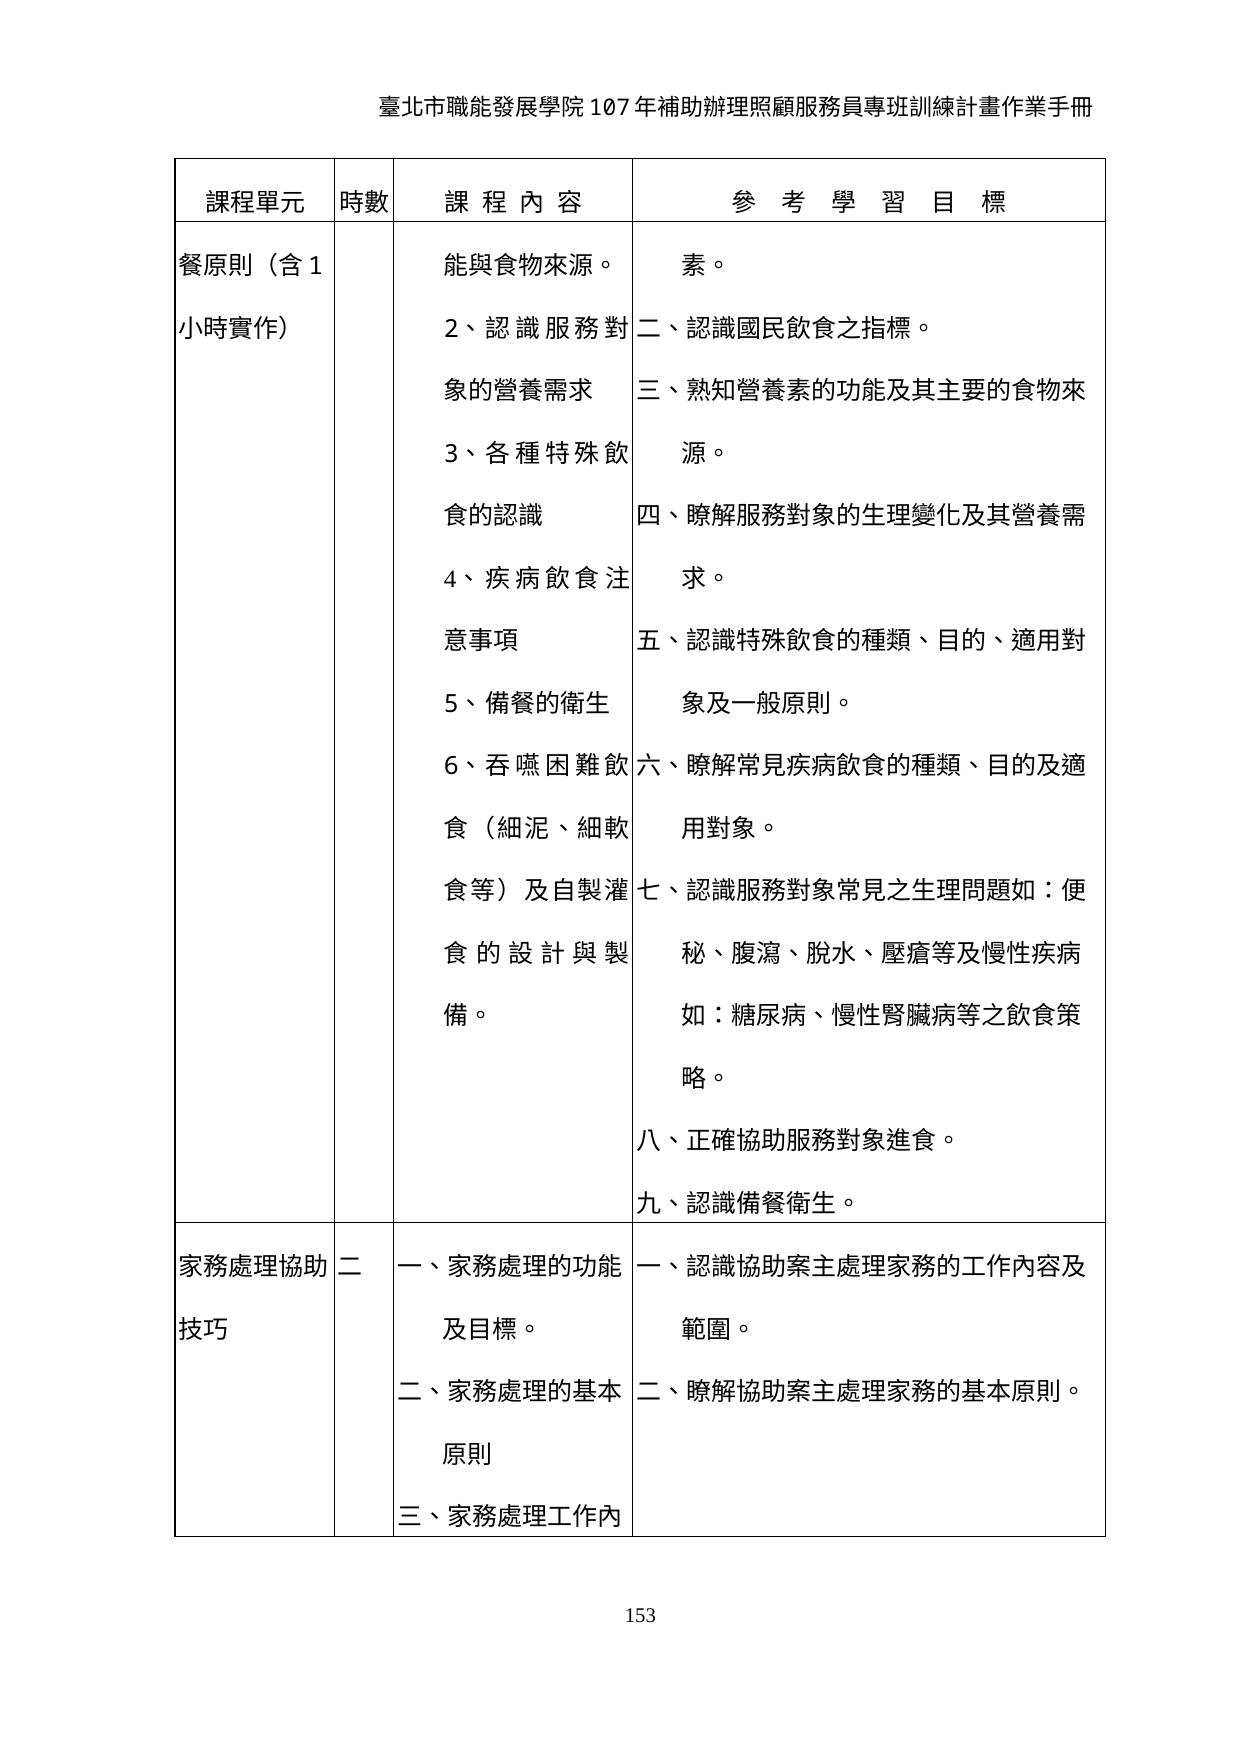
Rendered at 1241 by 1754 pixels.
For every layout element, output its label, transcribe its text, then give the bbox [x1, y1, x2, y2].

table_header 時數 [335, 159, 393, 221]
table_cell 家務處理協助技巧 [176, 1223, 334, 1536]
table_cell 一、認識協助案主處理家務的工作內容及範圍。 二、瞭解協助案主處理家務的基本原則。 [633, 1223, 1105, 1536]
table_cell 餐原則（含1小時實作） [176, 222, 334, 1222]
table_cell 營養素的功能與食物來源。 認識服務對象的營養需求 各種特殊飲食的認識 疾病飲食注意事項 備餐的衛生 吞嚥困難飲食（細泥、細軟食等）及自製灌食的設計與製備。 [394, 222, 632, 1222]
table_cell 二 [335, 1223, 393, 1536]
table_header 課程單元 [176, 159, 334, 221]
table_cell [335, 222, 393, 1222]
table_cell 素。 二、認識國民飲食之指標。 三、熟知營養素的功能及其主要的食物來源。 四、瞭解服務對象的生理變化及其營養需求。 五、認識特殊飲食的種類、目的、適用對象及一般原則。 六、瞭解常見疾病飲食的種類、目的及適用對象。 七、認識服務對象常見之生理問題如：便秘、腹瀉、脫水、壓瘡等及慢性疾病如：糖尿病、慢性腎臟病等之飲食策略。 八、正確協助服務對象進食。 九、認識備餐衛生。 [633, 222, 1105, 1222]
table_header 參 考 學 習 目 標 [633, 159, 1105, 221]
table_header 課 程 內 容 [394, 159, 632, 221]
table_cell 一、家務處理的功能及目標。 二、家務處理的基本原則 三、家務處理工作內 [394, 1223, 632, 1536]
